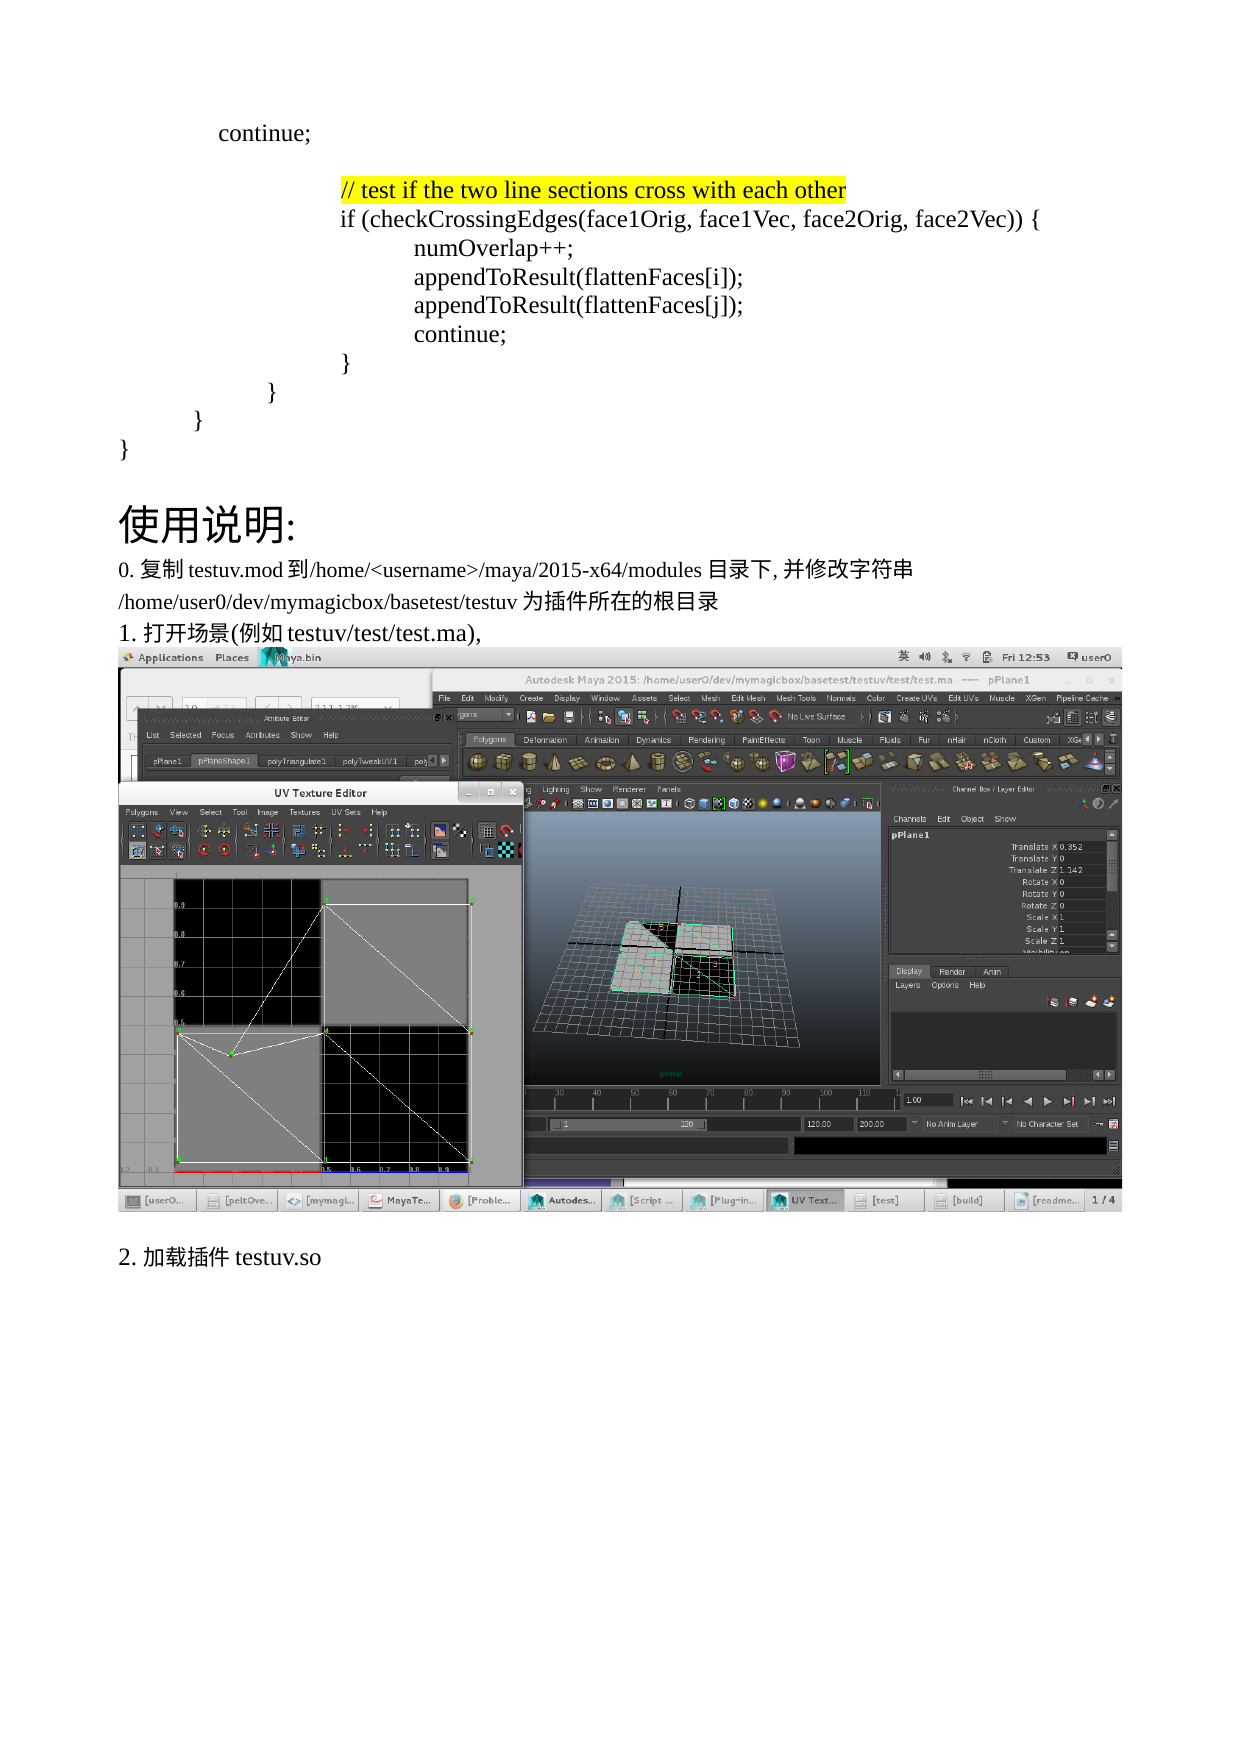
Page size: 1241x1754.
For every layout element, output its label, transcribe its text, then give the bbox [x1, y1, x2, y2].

text } [118, 434, 1122, 463]
text /home/user0/dev/mymagicbox/basetest/testuv为插件所在的根目录 [118, 584, 1122, 616]
text // test if the two line sections cross with each other [266, 176, 1122, 204]
text } [118, 377, 1122, 406]
text if (checkCrossingEdges(face1Orig, face1Vec, face2Orig, face2Vec)) { [118, 204, 1122, 233]
text 0. 复制testuv.mod到/home/<username>/maya/2015-x64/modules目录下, 并修改字符串 [118, 552, 1122, 584]
text continue; [118, 319, 1122, 348]
text appendToResult(flattenFaces[i]); [118, 262, 1122, 291]
text 1. 打开场景(例如testuv/test/test.ma), [118, 616, 1122, 647]
text numOverlap++; [118, 233, 1122, 262]
text continue; [118, 118, 1122, 147]
text appendToResult(flattenFaces[j]); [118, 291, 1122, 319]
picture [118, 647, 1123, 1212]
text } [118, 348, 1122, 377]
text 2. 加载插件testuv.so [118, 1240, 1122, 1272]
text } [118, 406, 1122, 434]
text 使用说明: [118, 492, 1122, 552]
